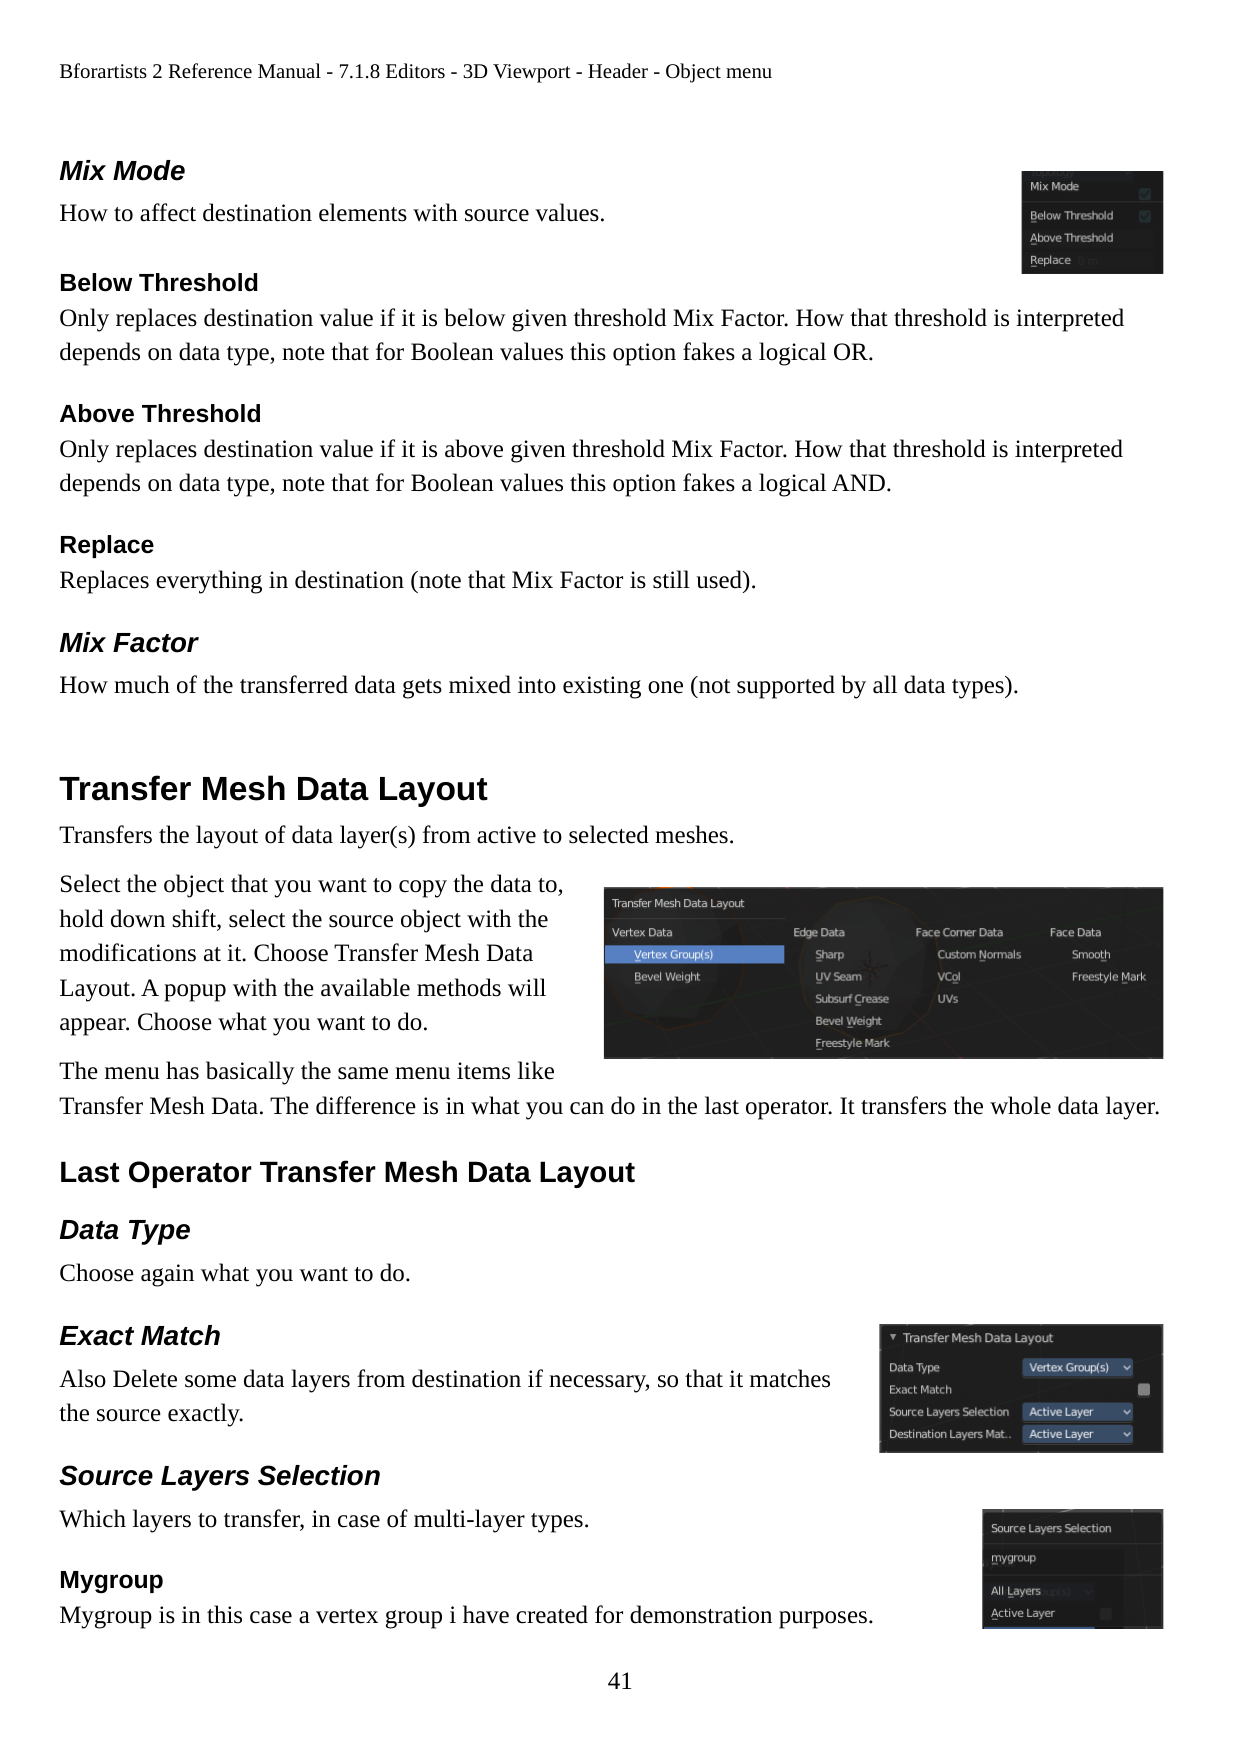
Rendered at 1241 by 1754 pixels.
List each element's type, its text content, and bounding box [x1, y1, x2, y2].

picture [879, 1324, 1164, 1453]
subtitle [1164, 1566, 1181, 1594]
text How much of the transferred data gets mixed into existing one (not supported by all data types). [59, 671, 1181, 699]
subtitle Transfer Mesh Data Layout [59, 769, 1181, 808]
subtitle Below Threshold [59, 268, 1181, 297]
text Only replaces destination value if it is above given threshold Mix Factor. How that threshold is interpreted depends on data type, note that for Boolean values this option fakes a logical AND. [59, 434, 1181, 497]
picture [982, 1509, 1164, 1629]
subtitle Exact Match [59, 1319, 1181, 1351]
subtitle Last Operator Transfer Mesh Data Layout [59, 1154, 1181, 1188]
text Select the object that you want to copy the data to, hold down shift, select the source object with the modifications at it. Choose Transfer Mesh Data Layout. A popup with the available methods will appear. Choose what you want to do. [59, 869, 1181, 1036]
picture [603, 887, 1164, 1059]
subtitle Mix Mode [59, 154, 1181, 186]
text Replaces everything in destination (note that Mix Factor is still used). [59, 565, 1181, 593]
text Also Delete some data layers from destination if necessary, so that it matches the source exactly. [59, 1364, 879, 1427]
subtitle Data Type [59, 1213, 1181, 1245]
text The menu has basically the same menu items like Transfer Mesh Data. The difference is in what you can do in the last operator. It transfers the whole data layer. [59, 1056, 1181, 1120]
subtitle Above Threshold [59, 399, 1181, 428]
text How to affect destination elements with source values. [59, 198, 1021, 227]
text Which layers to transfer, in case of multi-layer types. [59, 1504, 1181, 1533]
text Choose again what you want to do. [59, 1258, 1181, 1286]
subtitle Source Layers Selection [59, 1460, 1181, 1492]
subtitle Mygroup [59, 1566, 982, 1594]
subtitle Mix Factor [59, 626, 1181, 658]
text Only replaces destination value if it is below given threshold Mix Factor. How that threshold is interpreted depends on data type, note that for Boolean values this option fakes a logical OR. [59, 303, 1181, 366]
subtitle Replace [59, 530, 1181, 558]
text Mygroup is in this case a vertex group i have created for demonstration purposes. [59, 1600, 982, 1629]
picture [1021, 171, 1164, 274]
text Transfers the layout of data layer(s) from active to selected meshes. [59, 820, 1181, 849]
